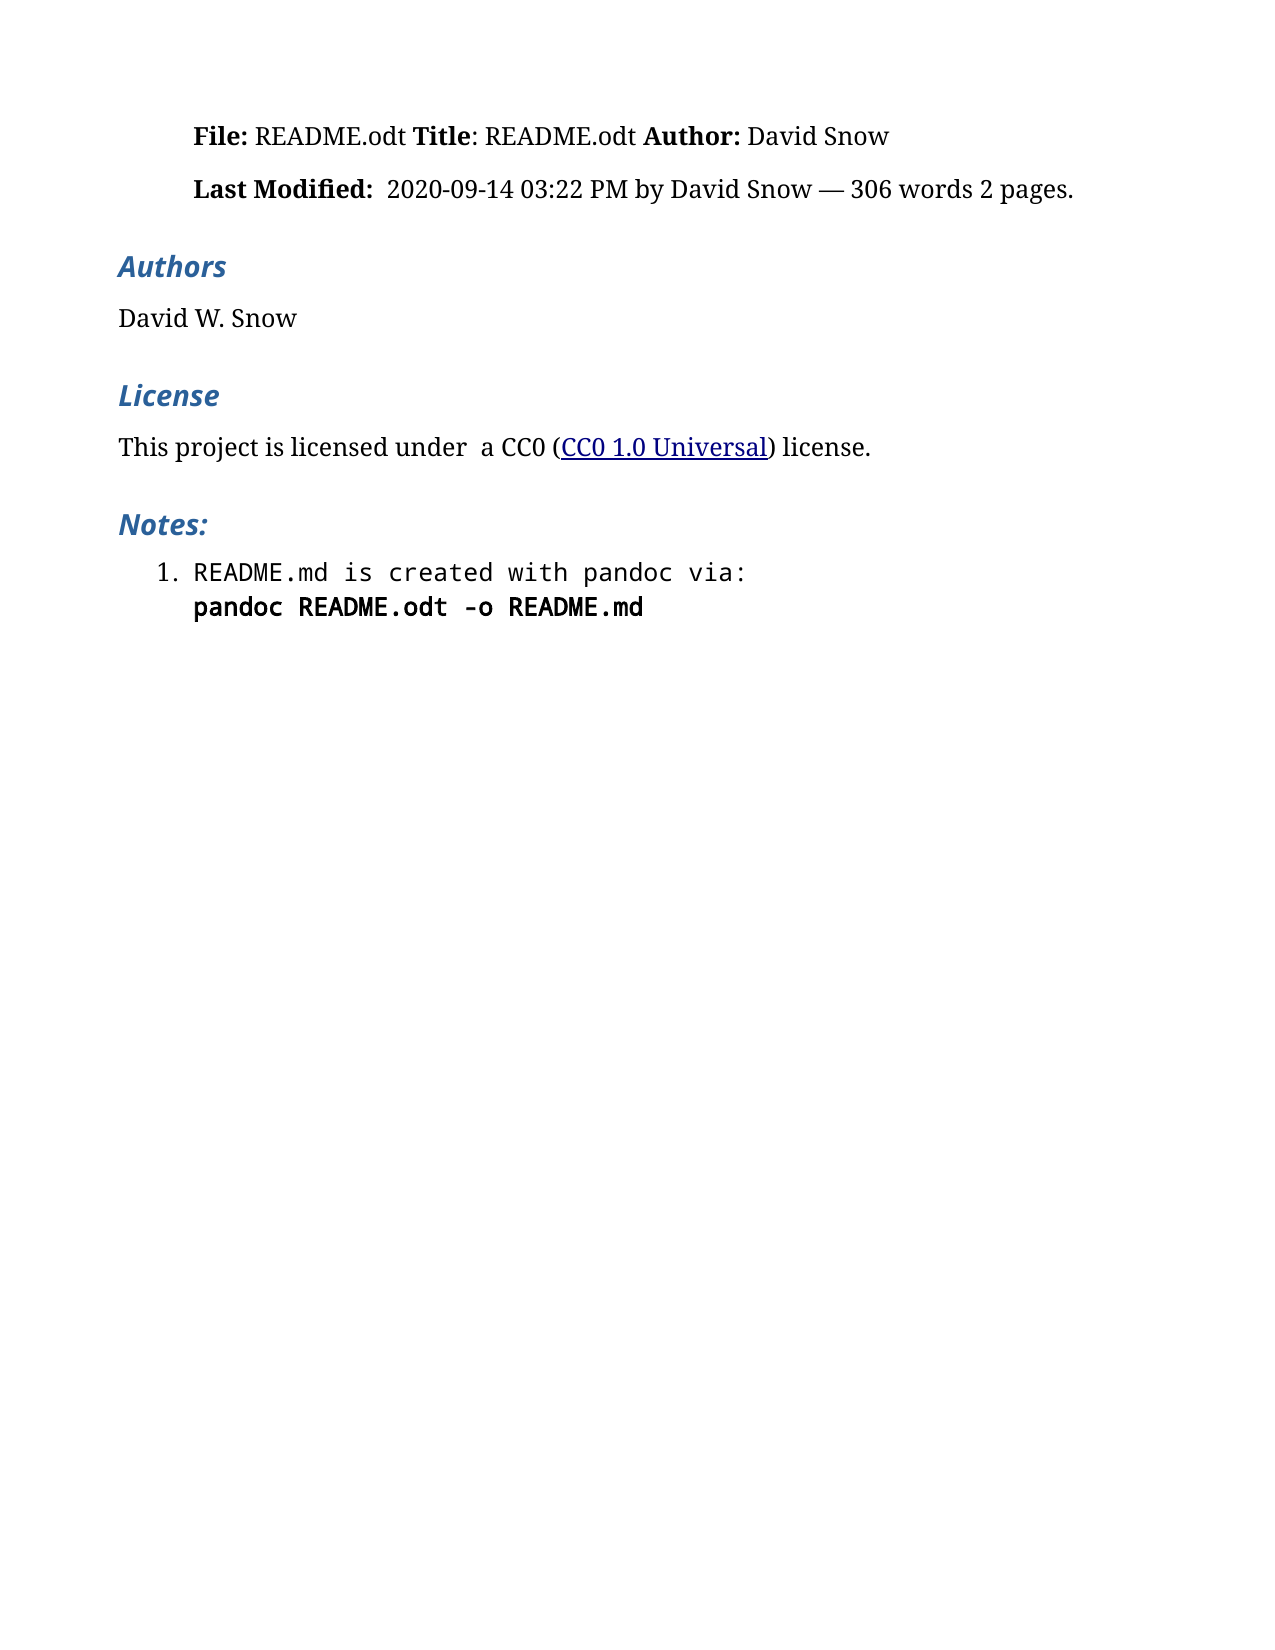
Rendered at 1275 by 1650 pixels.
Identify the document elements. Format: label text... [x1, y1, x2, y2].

subtitle License [118, 375, 1157, 415]
subtitle Notes: [118, 504, 1157, 544]
text Last Modified: 2020-09-14 03:22 PM by David Snow ― 306 words 2 pages. [193, 172, 1157, 206]
subtitle Authors [118, 246, 1157, 286]
text File: README.odt Title: README.odt Author: David Snow [193, 118, 1157, 152]
text This project is licensed under a CC0 (CC0 1.0 Universal) license. [118, 429, 1157, 464]
list README.md is created with pandoc via: pandoc README.odt -o README.md [156, 558, 1157, 621]
text David W. Snow [118, 301, 1157, 335]
